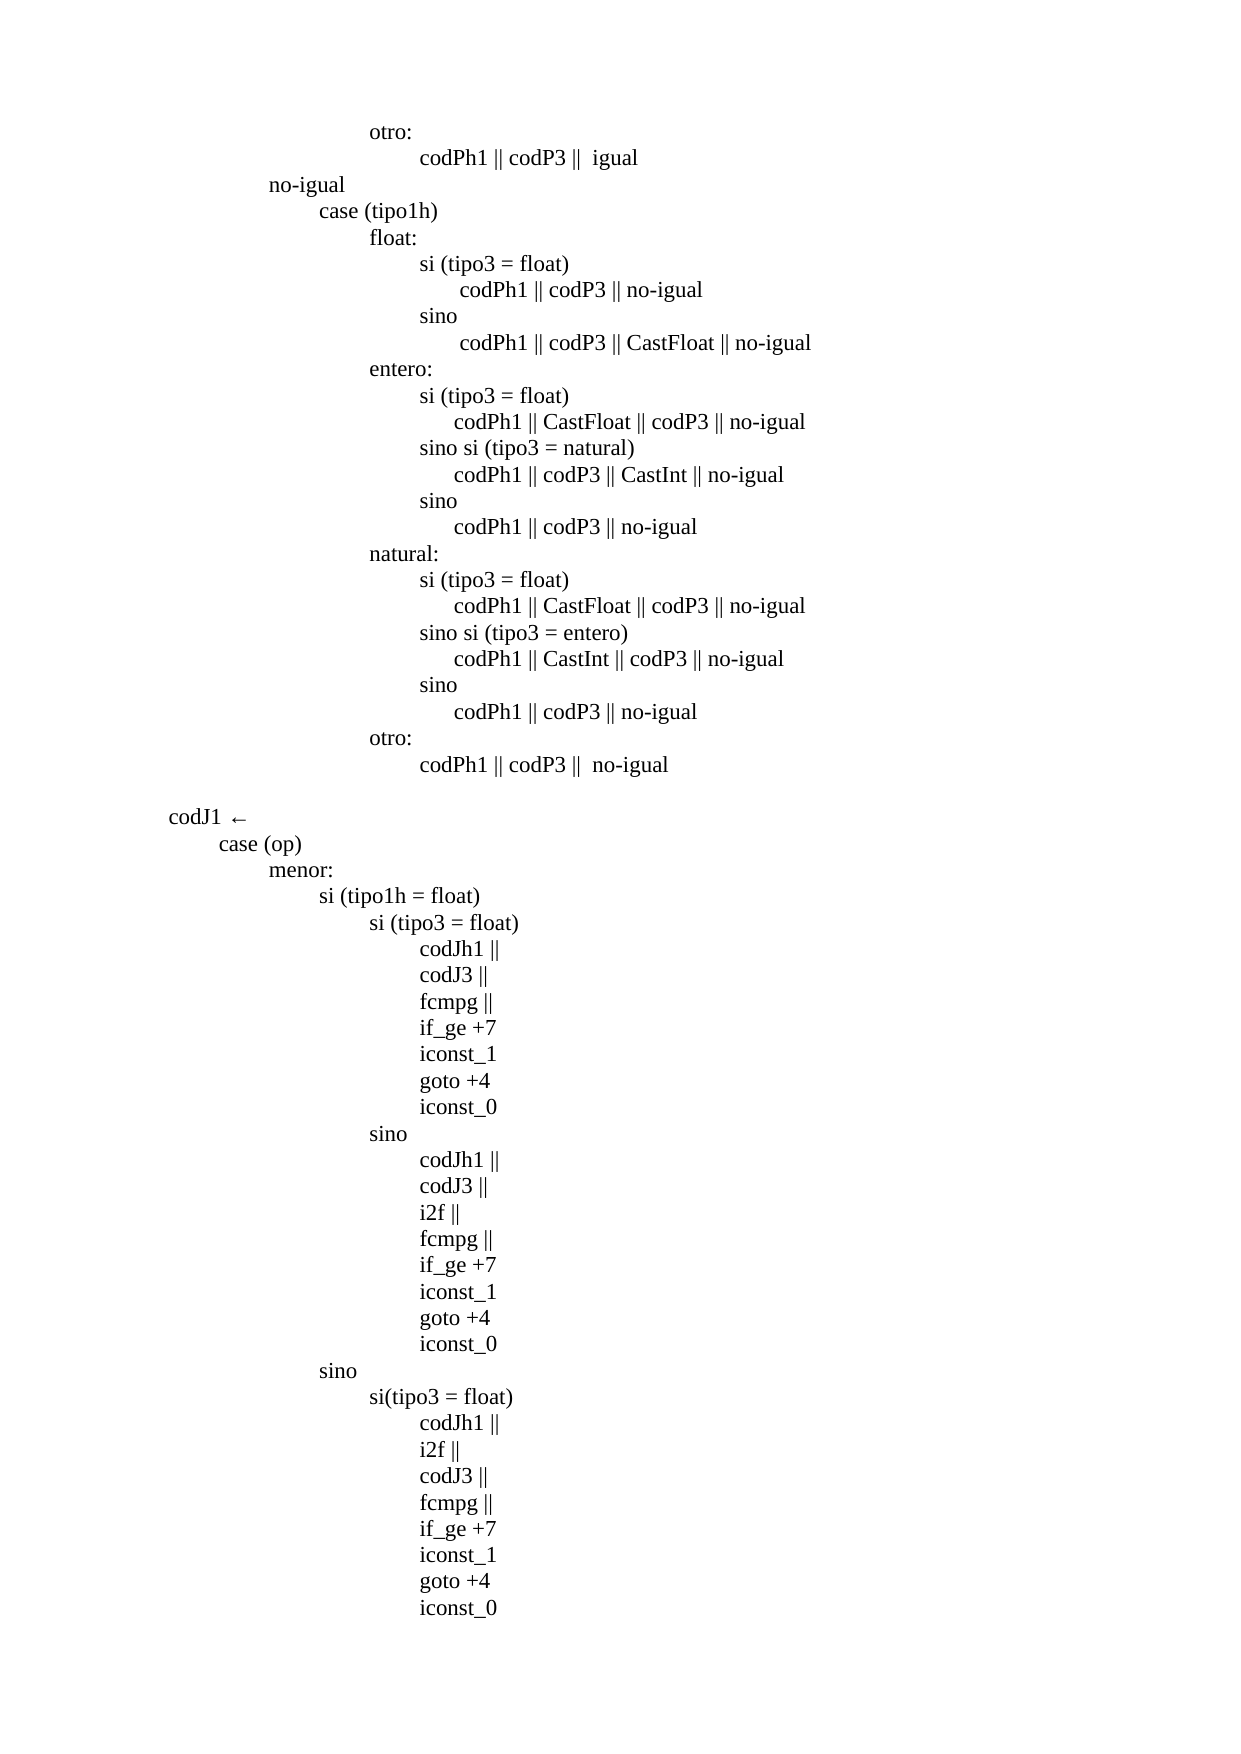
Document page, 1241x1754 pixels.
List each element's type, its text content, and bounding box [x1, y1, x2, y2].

text i2f || [118, 1436, 1122, 1462]
text codJ1 ← [118, 803, 1122, 830]
text i2f || [118, 1199, 1122, 1225]
text sino [118, 487, 1122, 513]
text menor: [118, 856, 1122, 882]
text codPh1 || codP3 || no-igual [118, 698, 1122, 724]
text goto +4 [118, 1304, 1122, 1330]
text natural: [118, 540, 1122, 566]
text float: [118, 223, 1122, 250]
text iconst_1 [118, 1541, 1122, 1568]
text no-igual [118, 171, 1122, 197]
text iconst_0 [118, 1093, 1122, 1119]
text if_ge +7 [118, 1251, 1122, 1278]
text goto +4 [118, 1067, 1122, 1093]
text case (tipo1h) [118, 197, 1122, 223]
text iconst_0 [118, 1594, 1122, 1620]
text codPh1 || codP3 || CastFloat || no-igual [118, 329, 1122, 355]
text sino [118, 1119, 1122, 1146]
text si (tipo3 = float) [118, 909, 1122, 935]
text fcmpg || [118, 1225, 1122, 1251]
text si (tipo3 = float) [118, 566, 1122, 592]
text codPh1 || CastInt || codP3 || no-igual [118, 645, 1122, 672]
text goto +4 [118, 1568, 1122, 1594]
text si (tipo3 = float) [118, 250, 1122, 276]
text iconst_1 [118, 1278, 1122, 1304]
text codPh1 || codP3 || CastInt || no-igual [118, 461, 1122, 487]
text codJ3 || [118, 1462, 1122, 1488]
text codPh1 || codP3 || igual [118, 144, 1122, 171]
text codPh1 || codP3 || no-igual [118, 276, 1122, 303]
text codJh1 || [118, 935, 1122, 961]
text entero: [118, 355, 1122, 382]
text otro: [118, 118, 1122, 144]
text codJh1 || [118, 1146, 1122, 1172]
text sino [118, 1357, 1122, 1383]
text si(tipo3 = float) [118, 1383, 1122, 1409]
text iconst_0 [118, 1330, 1122, 1357]
text if_ge +7 [118, 1515, 1122, 1541]
text si (tipo3 = float) [118, 382, 1122, 408]
text codPh1 || codP3 || no-igual [118, 513, 1122, 540]
text sino si (tipo3 = natural) [118, 434, 1122, 461]
text codJ3 || [118, 961, 1122, 988]
text sino si (tipo3 = entero) [118, 619, 1122, 645]
text sino [118, 672, 1122, 698]
text if_ge +7 [118, 1014, 1122, 1041]
text iconst_1 [118, 1041, 1122, 1067]
text si (tipo1h = float) [118, 882, 1122, 909]
text fcmpg || [118, 988, 1122, 1014]
text codPh1 || codP3 || no-igual [118, 751, 1122, 777]
text codJh1 || [118, 1409, 1122, 1436]
text sino [118, 303, 1122, 329]
text codJ3 || [118, 1172, 1122, 1199]
text otro: [118, 724, 1122, 751]
text case (op) [118, 830, 1122, 856]
text fcmpg || [118, 1488, 1122, 1515]
text codPh1 || CastFloat || codP3 || no-igual [118, 592, 1122, 619]
text codPh1 || CastFloat || codP3 || no-igual [118, 408, 1122, 434]
